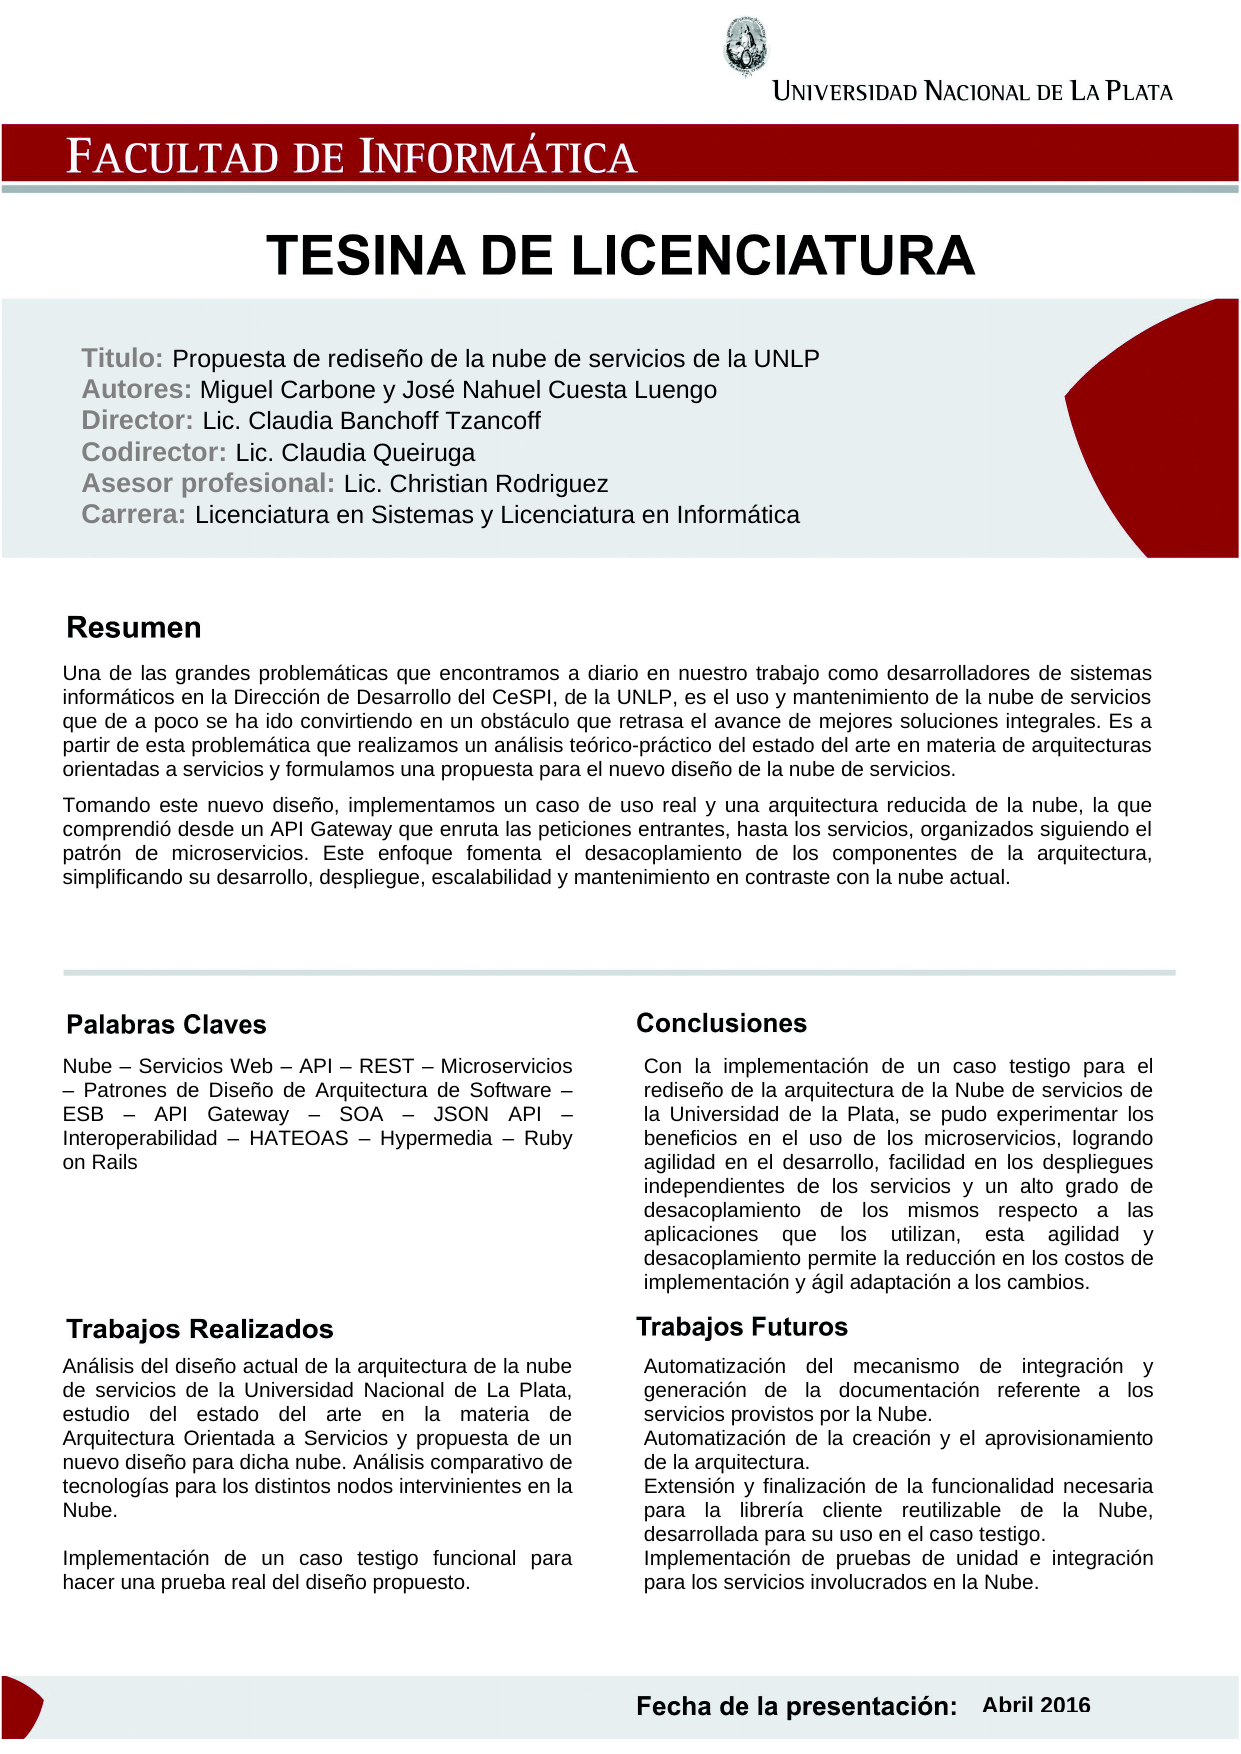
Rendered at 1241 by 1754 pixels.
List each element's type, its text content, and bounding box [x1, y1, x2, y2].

picture [1, 15, 1239, 1739]
text Tomando este nuevo diseño, implementamos un caso de uso real y una arquitectura reducida de la nube, la que comprendió desde un API Gateway que enruta las peticiones entrantes, hasta los servicios, organizados siguiendo el patrón de microservicios. Este enfoque fomenta el desacoplamiento de los componentes de la arquitectura, simplificando su desarrollo, despliegue, escalabilidad y mantenimiento en contraste con la nube actual. [62, 793, 1154, 889]
text Extensión y finalización de la funcionalidad necesaria para la librería cliente reutilizable de la Nube, desarrollada para su uso en el caso testigo. [644, 1474, 1154, 1546]
text Automatización de la creación y el aprovisionamiento de la arquitectura. [644, 1426, 1154, 1474]
text Implementación de pruebas de unidad e integración para los servicios involucrados en la Nube. [644, 1546, 1154, 1594]
text Asesor profesional: Lic. Christian Rodriguez [81, 467, 1173, 498]
text Implementación de un caso testigo funcional para hacer una prueba real del diseño propuesto. [62, 1546, 573, 1594]
text Nube – Servicios Web – API – REST – Microservicios – Patrones de Diseño de Arquitectura de Software – ESB – API Gateway – SOA – JSON API – Interoperabilidad – HATEOAS – Hypermedia – Ruby on Rails [62, 1054, 573, 1174]
text Una de las grandes problemáticas que encontramos a diario en nuestro trabajo como desarrolladores de sistemas informáticos en la Dirección de Desarrollo del CeSPI, de la UNLP, es el uso y mantenimiento de la nube de servicios que de a poco se ha ido convirtiendo en un obstáculo que retrasa el avance de mejores soluciones integrales. Es a partir de esta problemática que realizamos un análisis teórico-práctico del estado del arte en materia de arquitecturas orientadas a servicios y formulamos una propuesta para el nuevo diseño de la nube de servicios. [62, 661, 1154, 780]
text Director: Lic. Claudia Banchoff Tzancoff [81, 404, 1173, 436]
text Autores: Miguel Carbone y José Nahuel Cuesta Luengo [81, 373, 1173, 404]
text Carrera: Licenciatura en Sistemas y Licenciatura en Informática [81, 498, 1173, 529]
text Automatización del mecanismo de integración y generación de la documentación referente a los servicios provistos por la Nube. [644, 1354, 1154, 1426]
text Codirector: Lic. Claudia Queiruga [81, 436, 1173, 467]
text Con la implementación de un caso testigo para el rediseño de la arquitectura de la Nube de servicios de la Universidad de la Plata, se pudo experimentar los beneficios en el uso de los microservicios, logrando agilidad en el desarrollo, facilidad en los despliegues independientes de los servicios y un alto grado de desacoplamiento de los mismos respecto a las aplicaciones que los utilizan, esta agilidad y desacoplamiento permite la reducción en los costos de implementación y ágil adaptación a los cambios. [644, 1054, 1154, 1294]
text Titulo: Propuesta de rediseño de la nube de servicios de la UNLP [81, 342, 1173, 373]
text Abril 2016 [962, 1692, 1192, 1711]
text Análisis del diseño actual de la arquitectura de la nube de servicios de la Universidad Nacional de La Plata, estudio del estado del arte en la materia de Arquitectura Orientada a Servicios y propuesta de un nuevo diseño para dicha nube. Análisis comparativo de tecnologías para los distintos nodos intervinientes en la Nube. [62, 1354, 573, 1522]
